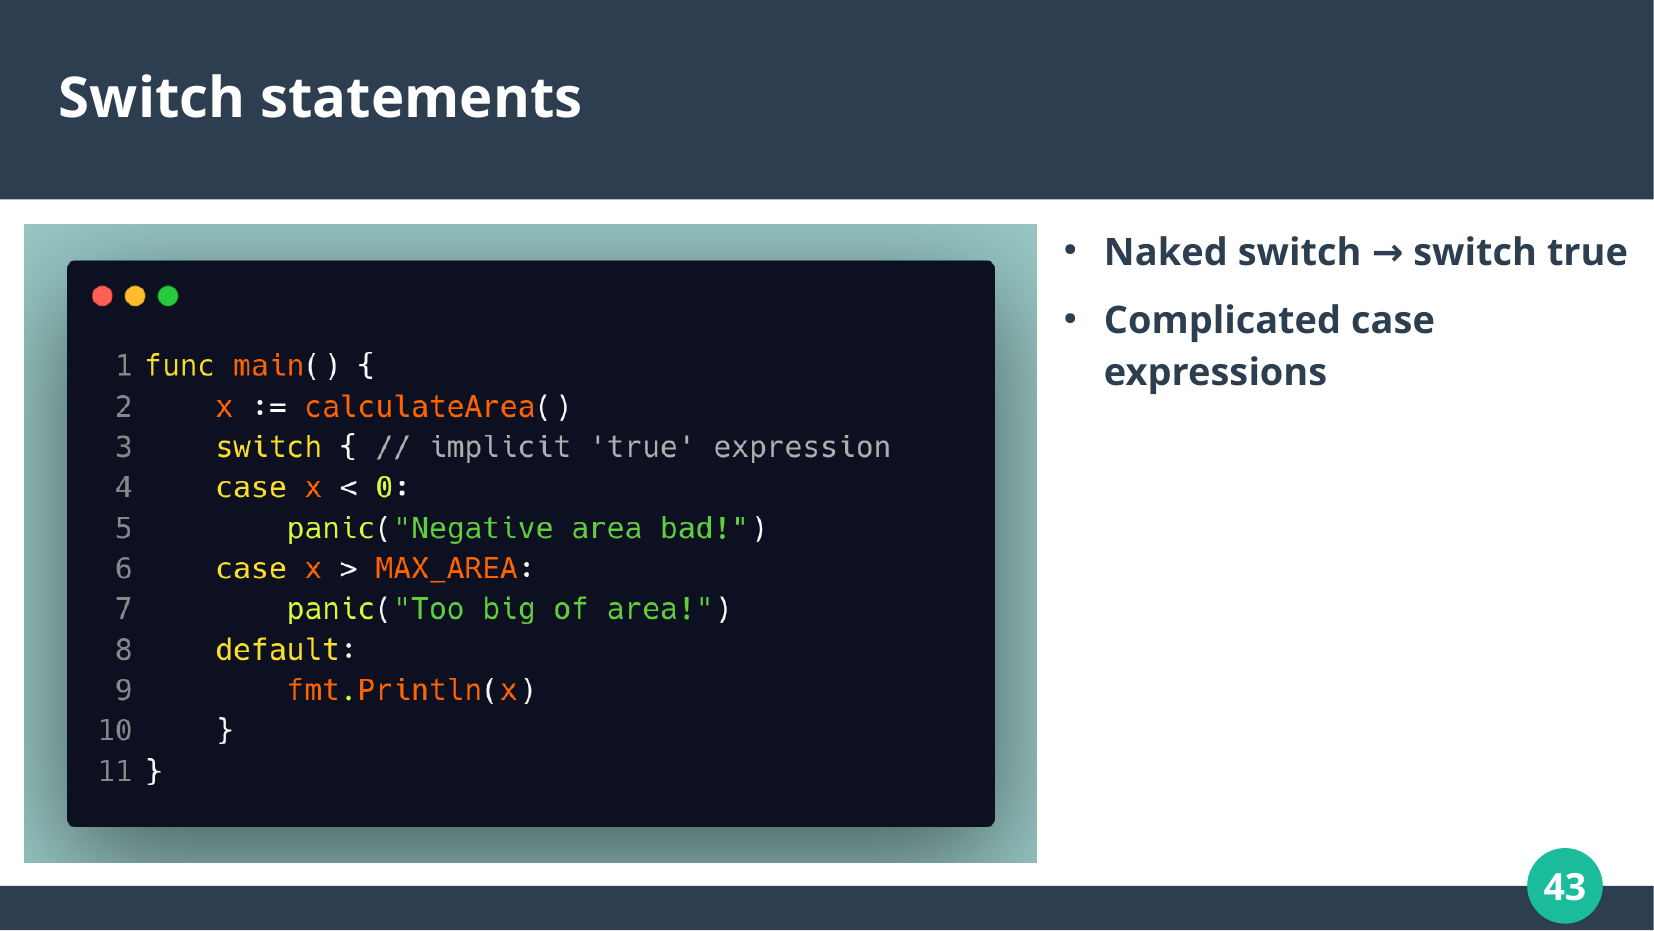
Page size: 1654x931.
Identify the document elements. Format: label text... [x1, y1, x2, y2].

list Naked switch → switch true Complicated case expressions [1050, 225, 1651, 432]
title Switch statements [59, 37, 1595, 155]
picture [24, 224, 1037, 863]
